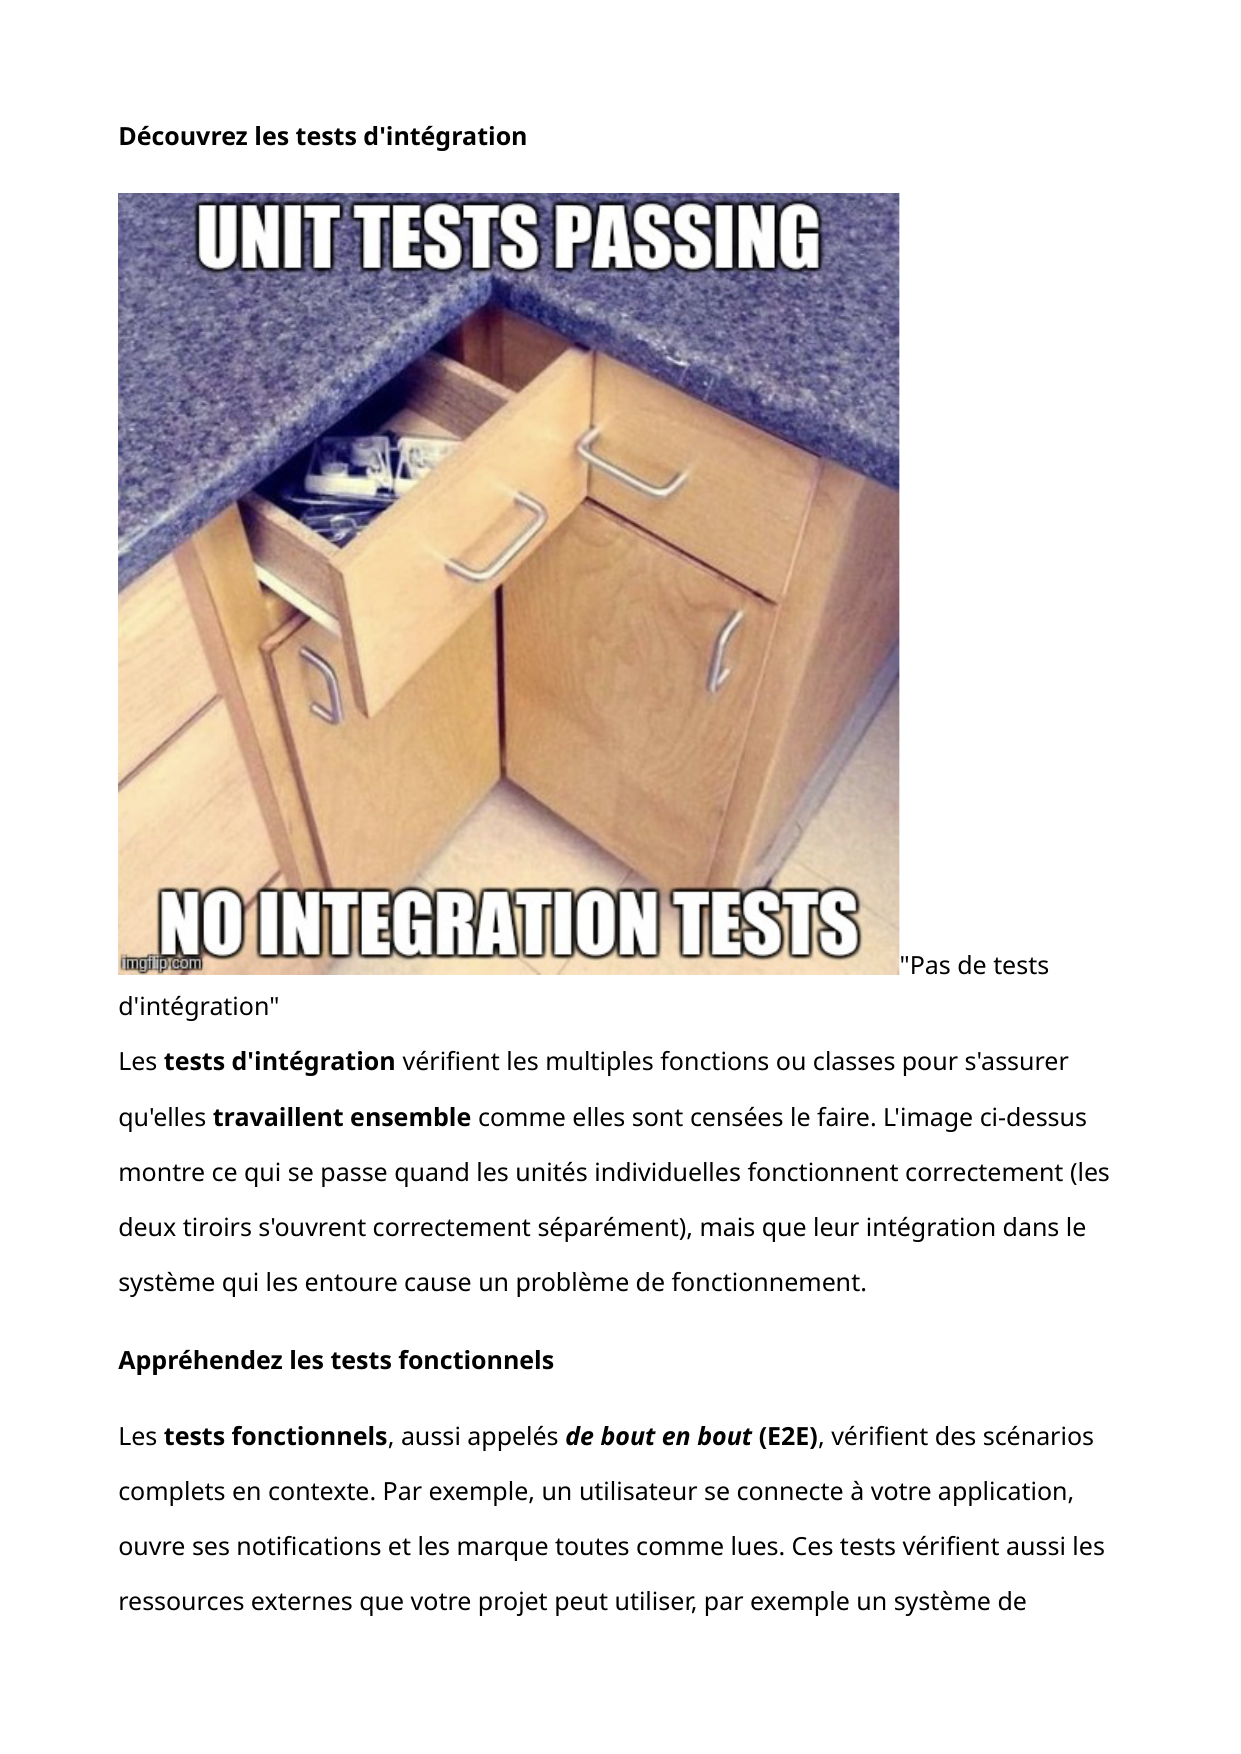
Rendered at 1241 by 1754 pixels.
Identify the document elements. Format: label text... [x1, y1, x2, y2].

text "Pas de tests d'intégration" [118, 975, 1122, 1023]
subtitle Découvrez les tests d'intégration [118, 118, 1122, 152]
text Les tests d'intégration vérifient les multiples fonctions ou classes pour s'assurer qu'elles travaillent ensemble comme elles sont censées le faire. L'image ci-dessus montre ce qui se passe quand les unités individuelles fonctionnent correctement (les deux tiroirs s'ouvrent correctement séparément), mais que leur intégration dans le système qui les entoure cause un problème de fonctionnement. [118, 1044, 1122, 1298]
subtitle Appréhendez les tests fonctionnels [118, 1343, 1122, 1377]
picture [118, 193, 900, 975]
text Les tests fonctionnels, aussi appelés de bout en bout (E2E), vérifient des scénarios complets en contexte. Par exemple, un utilisateur se connecte à votre application, ouvre ses notifications et les marque toutes comme lues. Ces tests vérifient aussi les ressources externes que votre projet peut utiliser, par exemple un système de [118, 1418, 1122, 1618]
